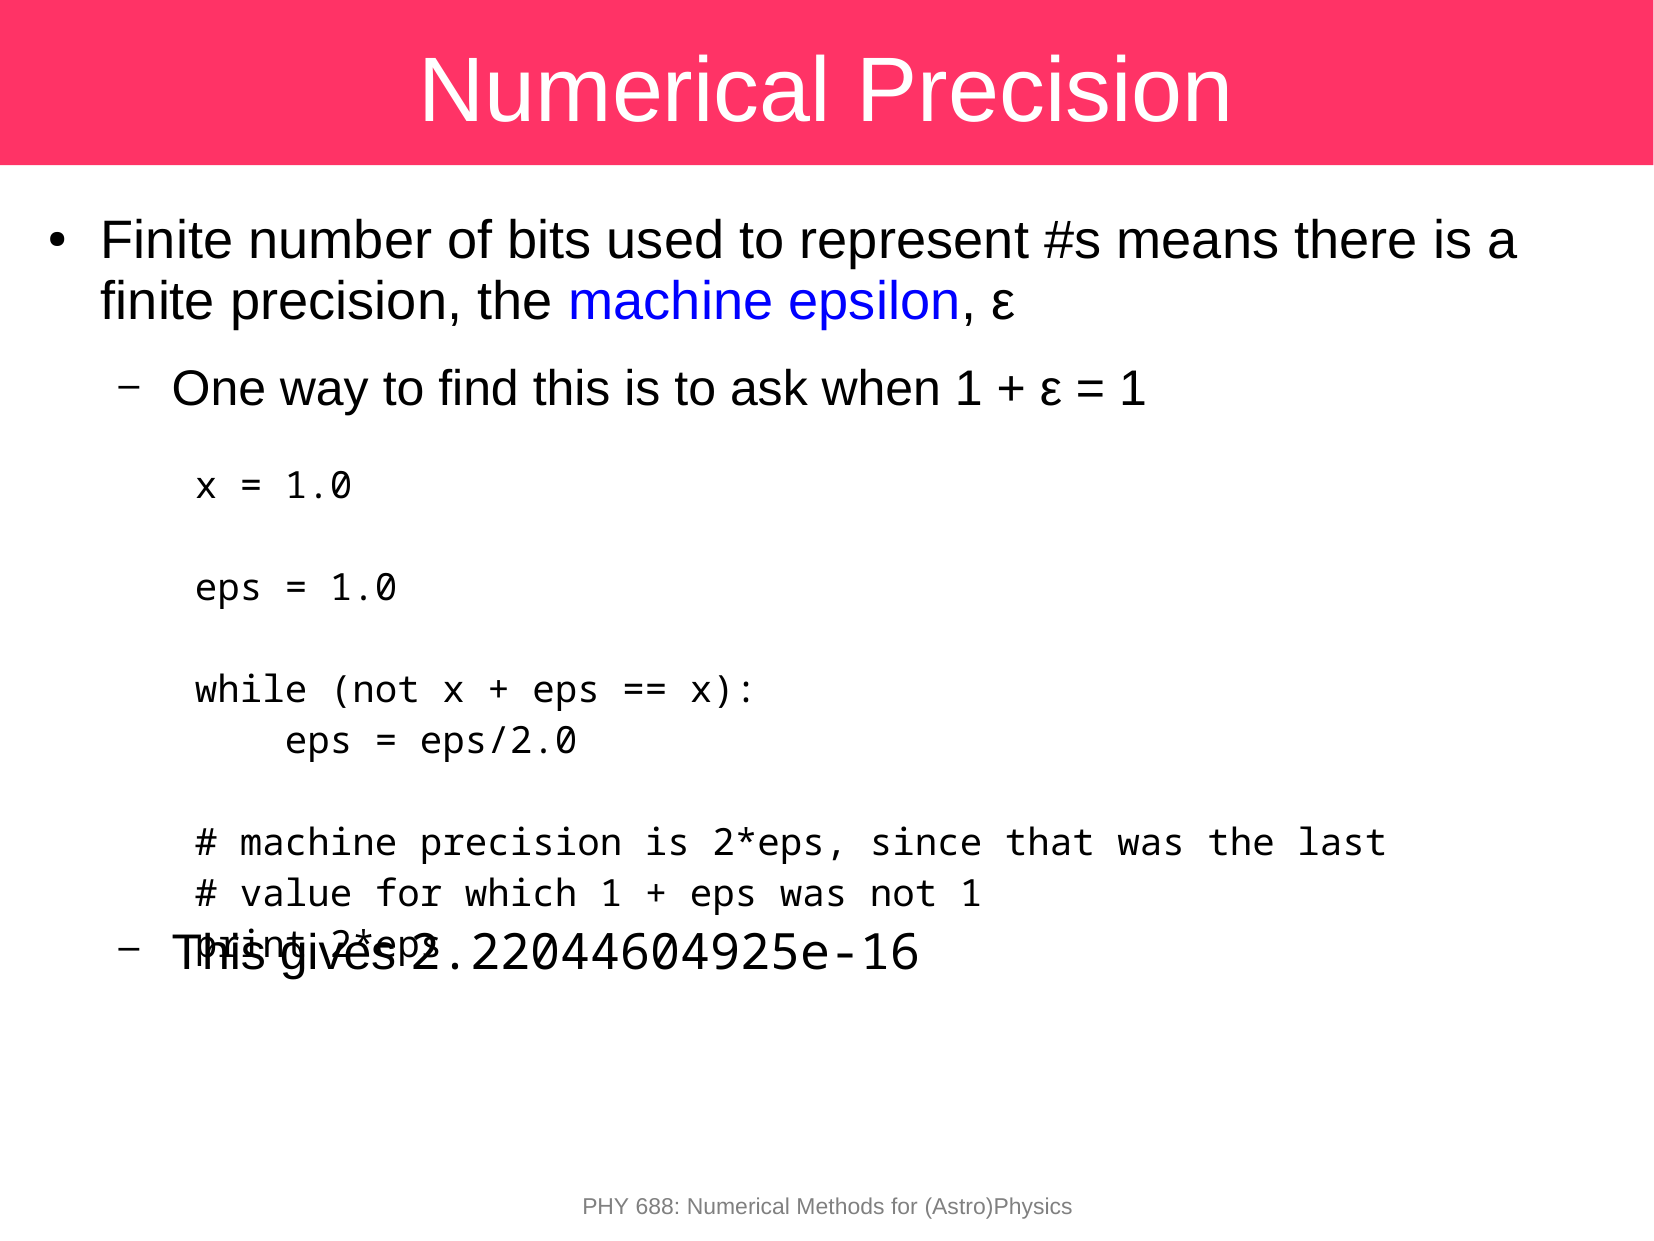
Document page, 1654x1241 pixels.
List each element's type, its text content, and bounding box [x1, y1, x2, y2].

title Numerical Precision [82, 31, 1571, 148]
text_box x = 1.0 eps = 1.0 while (not x + eps == x): eps = eps/2.0 # machine precision is 2*eps, since that was the last # value for which 1 + eps was not 1 print 2*eps [180, 450, 1576, 950]
list Finite number of bits used to represent #s means there is a finite precision, the machine epsilon, ε One way to find this is to ask when 1 + ε = 1 This gives 2.22044604925e-16 [30, 210, 1621, 1171]
